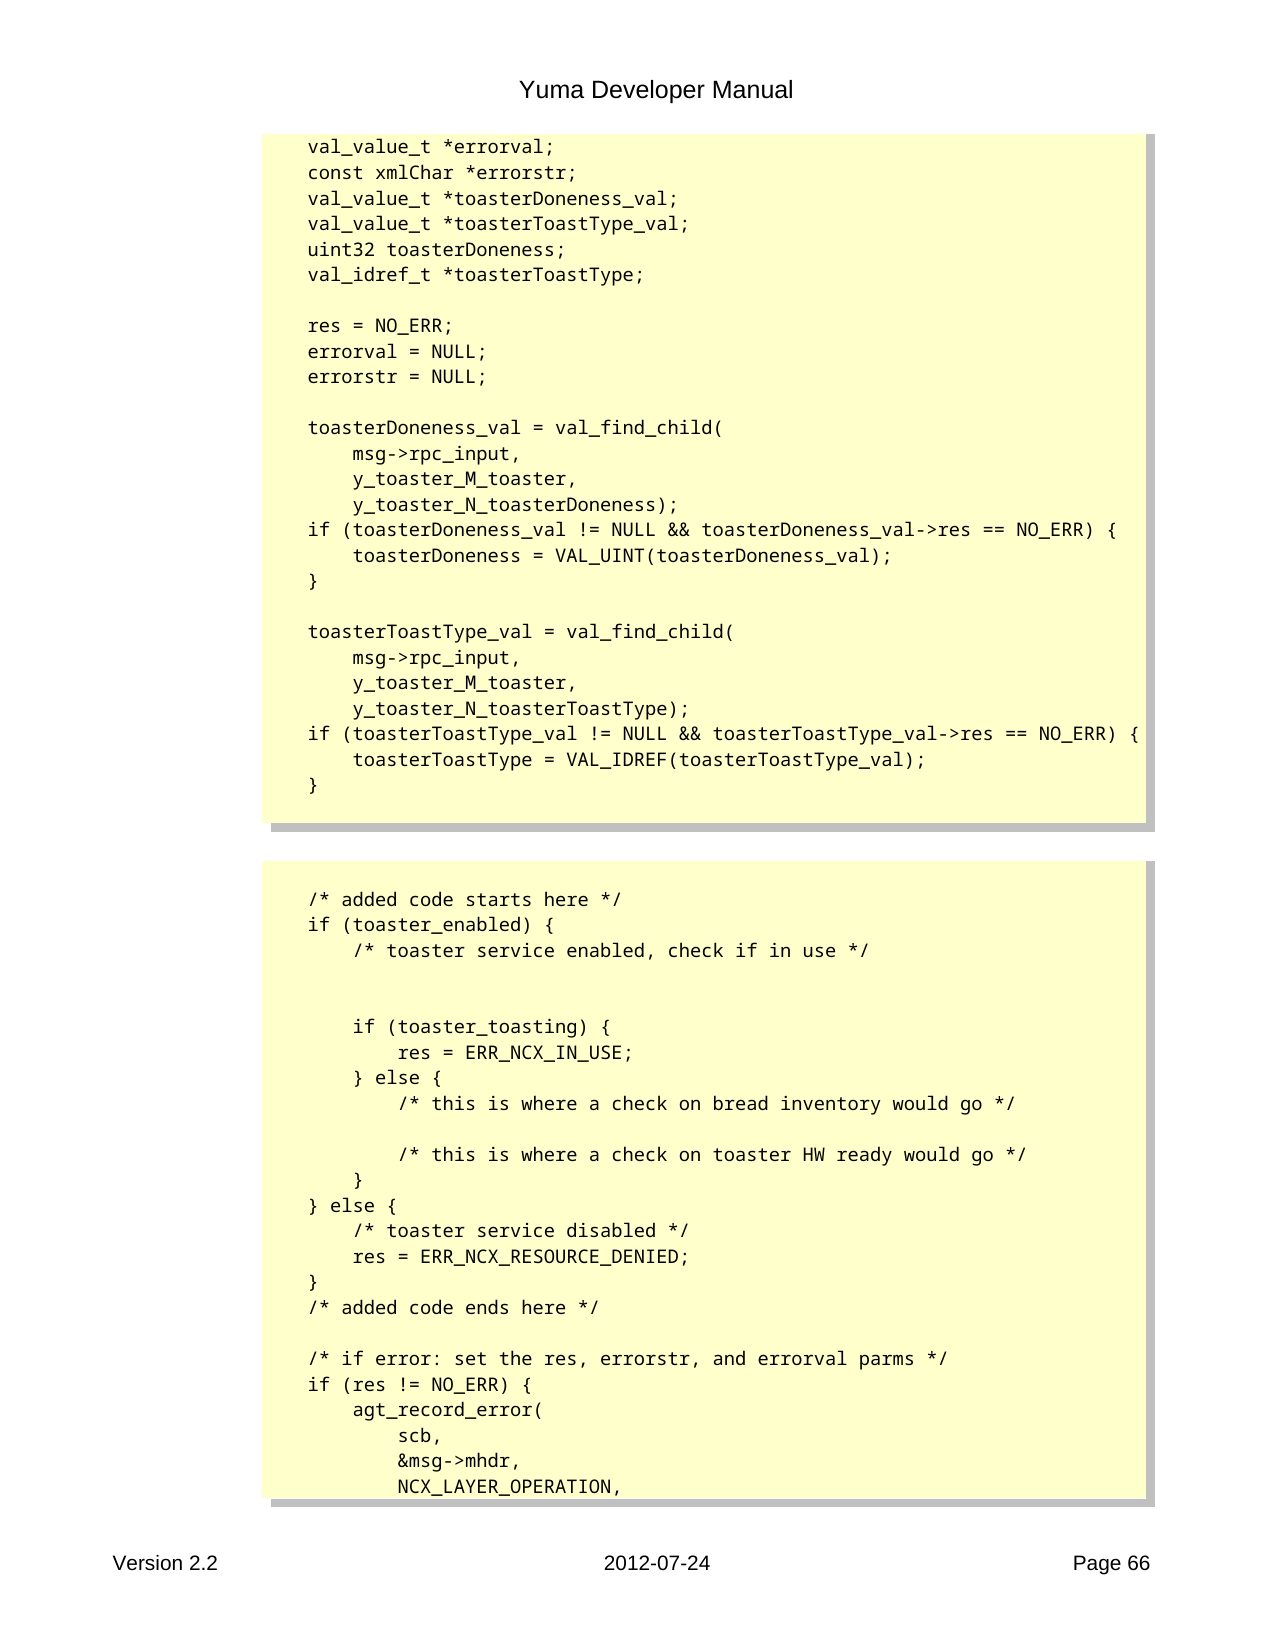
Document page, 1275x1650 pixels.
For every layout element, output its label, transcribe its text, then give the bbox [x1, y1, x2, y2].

text /* added code ends here */ [262, 1294, 1146, 1320]
text if (toaster_enabled) { [262, 912, 1146, 937]
text /* if error: set the res, errorstr, and errorval parms */ [262, 1345, 1146, 1371]
text NCX_LAYER_OPERATION, [262, 1473, 1146, 1498]
text const xmlChar *errorstr; [262, 159, 1146, 185]
text if (toasterDoneness_val != NULL && toasterDoneness_val->res == NO_ERR) { [262, 517, 1146, 542]
text res = ERR_NCX_RESOURCE_DENIED; [262, 1243, 1146, 1269]
text if (toasterToastType_val != NULL && toasterToastType_val->res == NO_ERR) { [262, 721, 1146, 746]
text if (res != NO_ERR) { [262, 1371, 1146, 1396]
text if (toaster_toasting) { [262, 1014, 1146, 1039]
text /* added code starts here */ [262, 886, 1146, 912]
text } [262, 1269, 1146, 1294]
text val_value_t *errorval; [262, 134, 1146, 159]
text msg->rpc_input, [262, 644, 1146, 670]
text toasterToastType = VAL_IDREF(toasterToastType_val); [262, 746, 1146, 772]
text errorstr = NULL; [262, 363, 1146, 389]
text /* this is where a check on bread inventory would go */ [262, 1090, 1146, 1116]
text res = NO_ERR; [262, 312, 1146, 338]
text /* toaster service disabled */ [262, 1218, 1146, 1243]
text /* this is where a check on toaster HW ready would go */ [262, 1141, 1146, 1167]
text } [262, 568, 1146, 593]
text uint32 toasterDoneness; [262, 236, 1146, 261]
text toasterToastType_val = val_find_child( [262, 619, 1146, 644]
text } [262, 1167, 1146, 1192]
text agt_record_error( [262, 1396, 1146, 1422]
text toasterDoneness_val = val_find_child( [262, 414, 1146, 440]
text y_toaster_N_toasterDoneness); [262, 491, 1146, 517]
text y_toaster_M_toaster, [262, 466, 1146, 491]
text } else { [262, 1192, 1146, 1218]
text } [262, 772, 1146, 797]
text val_idref_t *toasterToastType; [262, 261, 1146, 287]
text y_toaster_M_toaster, [262, 670, 1146, 695]
text y_toaster_N_toasterToastType); [262, 695, 1146, 721]
text scb, [262, 1422, 1146, 1447]
text &msg->mhdr, [262, 1447, 1146, 1473]
text res = ERR_NCX_IN_USE; [262, 1039, 1146, 1065]
text toasterDoneness = VAL_UINT(toasterDoneness_val); [262, 542, 1146, 568]
text msg->rpc_input, [262, 440, 1146, 466]
text val_value_t *toasterToastType_val; [262, 210, 1146, 236]
text } else { [262, 1065, 1146, 1090]
text val_value_t *toasterDoneness_val; [262, 185, 1146, 210]
text /* toaster service enabled, check if in use */ [262, 937, 1146, 963]
text errorval = NULL; [262, 338, 1146, 363]
